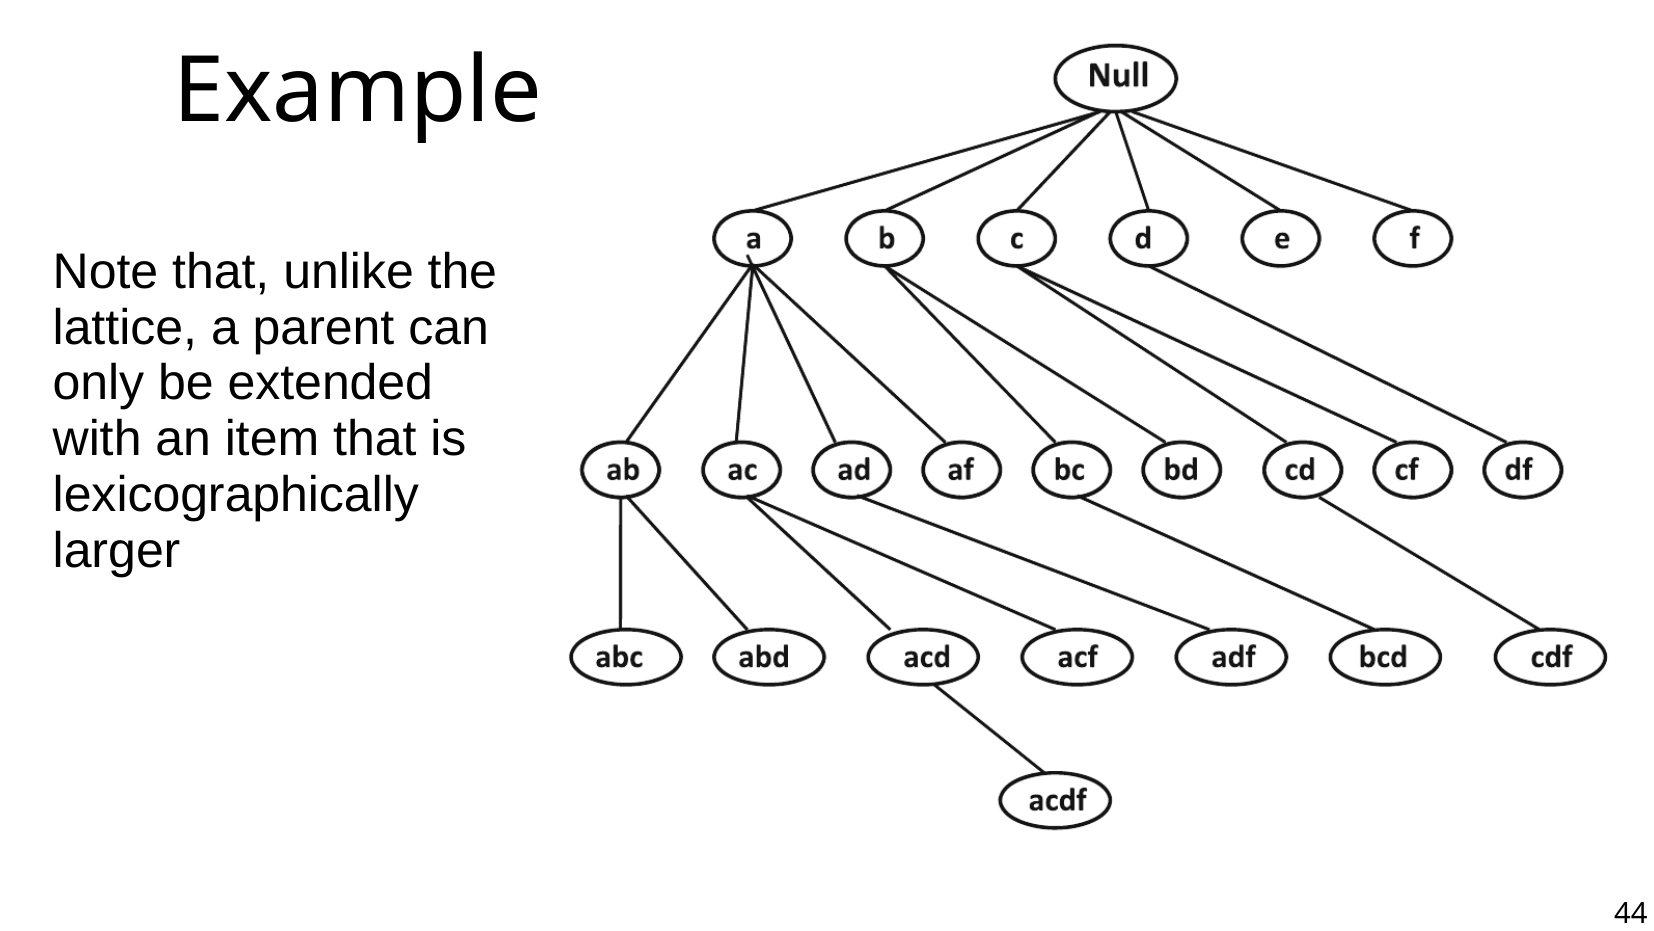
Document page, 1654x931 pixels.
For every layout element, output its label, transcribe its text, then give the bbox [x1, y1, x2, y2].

title Example [82, 1, 634, 170]
picture [515, 24, 1634, 850]
text_box Note that, unlike the lattice, a parent can only be extended with an item that is lexicographically larger [37, 235, 519, 768]
